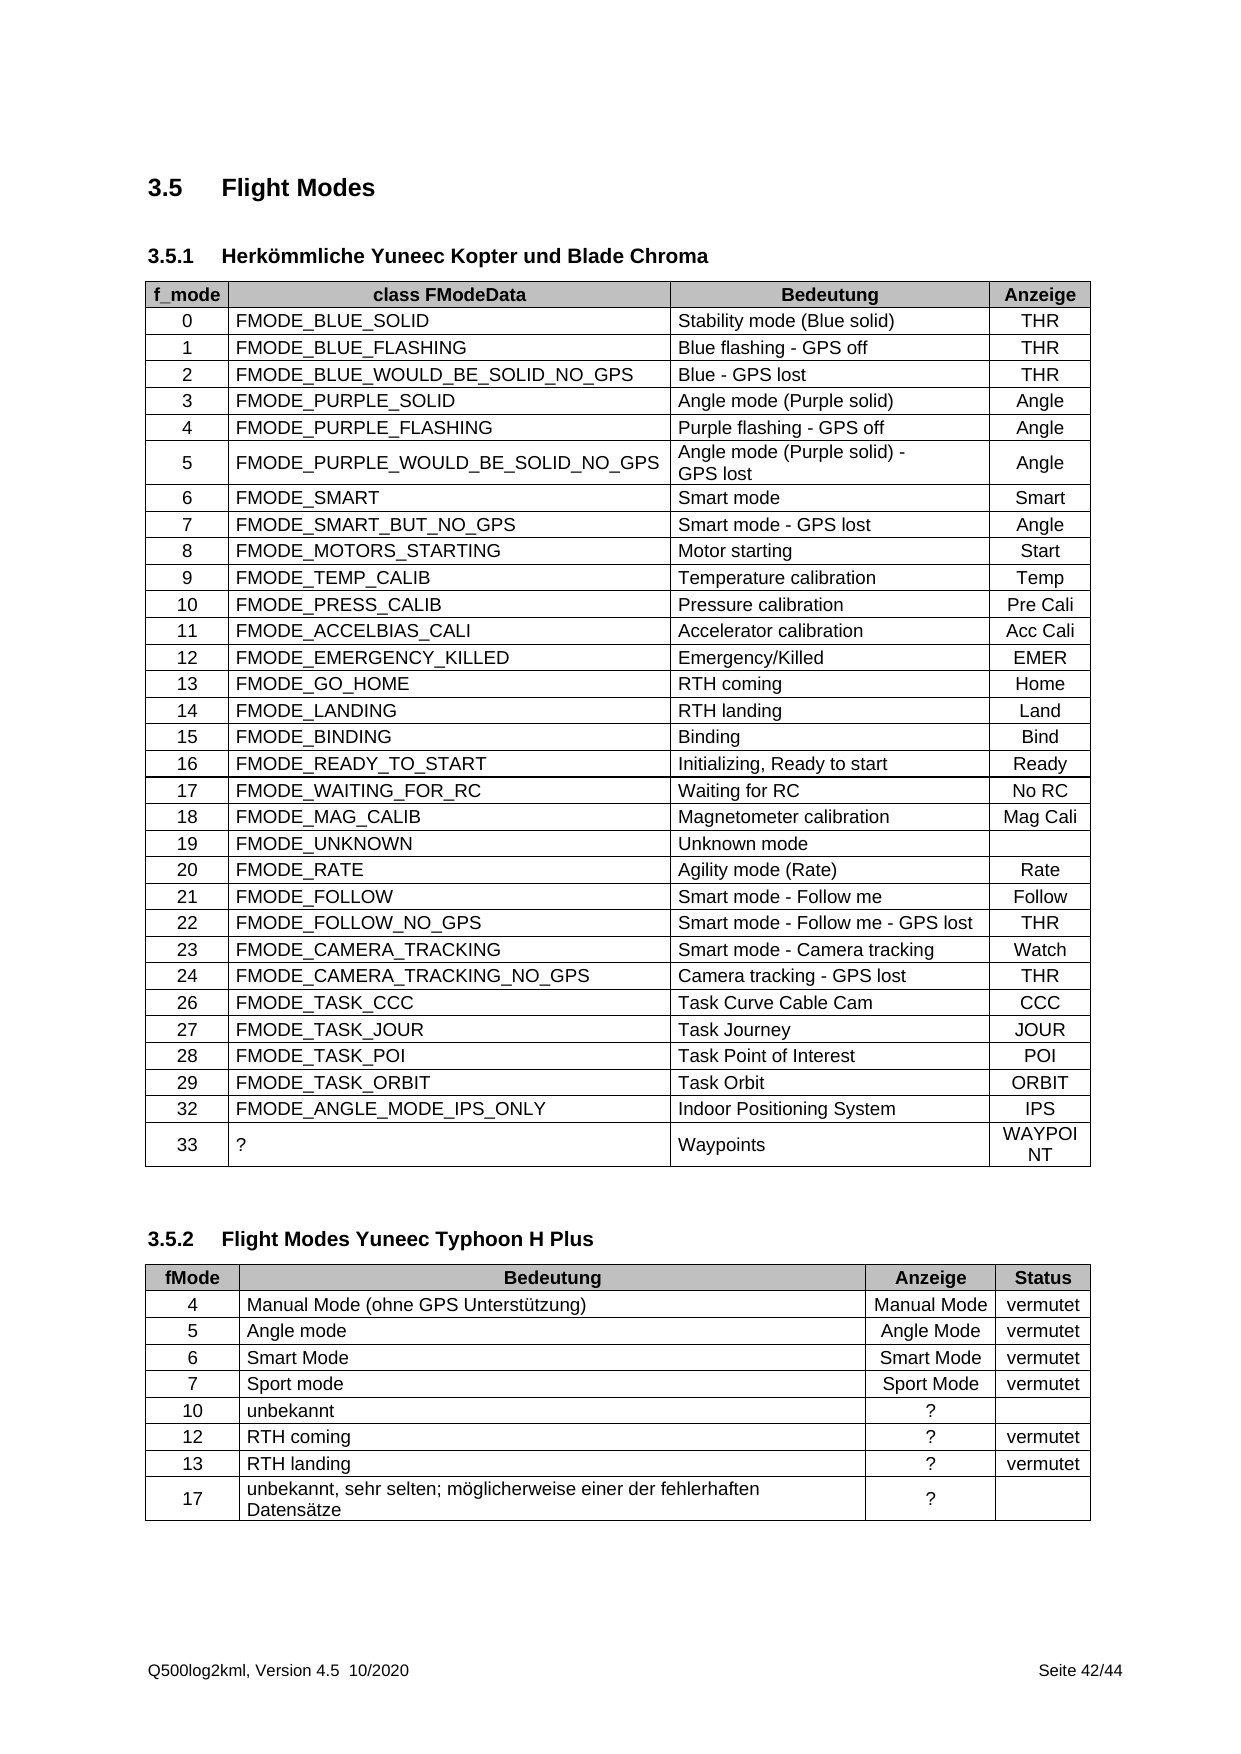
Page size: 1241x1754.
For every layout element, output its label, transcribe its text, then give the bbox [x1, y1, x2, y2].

table_cell FMODE_TASK_JOUR [229, 1016, 670, 1042]
table_cell WAYPOINT [990, 1123, 1090, 1166]
table_cell Angle [990, 441, 1090, 484]
table_cell Angle mode [240, 1318, 865, 1343]
table_cell Temperature calibration [671, 565, 989, 590]
table_cell [990, 831, 1090, 856]
table_cell Sport mode [240, 1371, 865, 1397]
table_cell FMODE_TASK_CCC [229, 990, 670, 1015]
table_cell 17 [146, 1477, 239, 1520]
table_cell Initializing, Ready to start [671, 751, 989, 776]
table_cell 0 [146, 308, 228, 334]
table_cell 23 [146, 937, 228, 962]
table_cell FMODE_TASK_ORBIT [229, 1070, 670, 1095]
table_header Bedeutung [240, 1265, 865, 1290]
table_cell vermutet [996, 1345, 1090, 1370]
table_cell RTH coming [240, 1424, 865, 1450]
table_cell 1 [146, 335, 228, 360]
table_header Bedeutung [671, 282, 989, 307]
table_cell Rate [990, 857, 1090, 883]
table_cell FMODE_ACCELBIAS_CALI [229, 618, 670, 643]
table_cell Smart mode - Follow me [671, 884, 989, 909]
table_cell Home [990, 671, 1090, 697]
table_cell 18 [146, 804, 228, 829]
table_cell FMODE_TEMP_CALIB [229, 565, 670, 590]
table_cell 19 [146, 831, 228, 856]
table_cell 27 [146, 1016, 228, 1042]
table_cell Bind [990, 724, 1090, 750]
table_cell 22 [146, 910, 228, 936]
table_cell 26 [146, 990, 228, 1015]
table_cell Ready [990, 751, 1090, 776]
table_cell ? [866, 1398, 995, 1423]
table_cell 4 [146, 1291, 239, 1317]
table_cell THR [990, 910, 1090, 936]
table_cell FMODE_CAMERA_TRACKING_NO_GPS [229, 963, 670, 989]
table_cell 5 [146, 441, 228, 484]
table_cell 6 [146, 485, 228, 511]
table_cell Angle [990, 512, 1090, 537]
table_cell POI [990, 1043, 1090, 1068]
table_cell 11 [146, 618, 228, 643]
table_cell FMODE_FOLLOW [229, 884, 670, 909]
table_cell THR [990, 308, 1090, 334]
table_cell 13 [146, 671, 228, 697]
table_cell vermutet [996, 1424, 1090, 1450]
table_cell THR [990, 335, 1090, 360]
table_cell 8 [146, 538, 228, 564]
table_cell FMODE_SMART_BUT_NO_GPS [229, 512, 670, 537]
table_cell 17 [146, 778, 228, 803]
table_cell Pressure calibration [671, 591, 989, 617]
table_cell Binding [671, 724, 989, 750]
table_cell Smart [990, 485, 1090, 511]
table_cell Smart mode - Camera tracking [671, 937, 989, 962]
table_cell 13 [146, 1451, 239, 1476]
table_cell 14 [146, 698, 228, 723]
table_cell FMODE_BLUE_FLASHING [229, 335, 670, 360]
table_cell Magnetometer calibration [671, 804, 989, 829]
table_cell FMODE_LANDING [229, 698, 670, 723]
table_cell FMODE_BLUE_SOLID [229, 308, 670, 334]
table_cell CCC [990, 990, 1090, 1015]
table_cell Purple flashing - GPS off [671, 415, 989, 440]
table_header Status [996, 1265, 1090, 1290]
table_cell THR [990, 963, 1090, 989]
table_cell 20 [146, 857, 228, 883]
table_cell Unknown mode [671, 831, 989, 856]
table_cell 2 [146, 361, 228, 387]
table_cell FMODE_BLUE_WOULD_BE_SOLID_NO_GPS [229, 361, 670, 387]
table_cell Smart mode - Follow me - GPS lost [671, 910, 989, 936]
table_cell ? [866, 1451, 995, 1476]
table_cell FMODE_FOLLOW_NO_GPS [229, 910, 670, 936]
table_cell 29 [146, 1070, 228, 1095]
table_cell FMODE_UNKNOWN [229, 831, 670, 856]
table_cell FMODE_SMART [229, 485, 670, 511]
table_cell FMODE_RATE [229, 857, 670, 883]
table_cell 7 [146, 1371, 239, 1397]
table_cell FMODE_PURPLE_WOULD_BE_SOLID_NO_GPS [229, 441, 670, 484]
table_cell Temp [990, 565, 1090, 590]
table_cell FMODE_BINDING [229, 724, 670, 750]
subtitle Flight Modes Yuneec Typhoon H Plus [148, 1227, 1093, 1251]
table_cell Waiting for RC [671, 778, 989, 803]
table_cell Angle [990, 415, 1090, 440]
table_cell FMODE_MOTORS_STARTING [229, 538, 670, 564]
table_cell 33 [146, 1123, 228, 1166]
table_cell [996, 1398, 1090, 1423]
table_cell FMODE_ANGLE_MODE_IPS_ONLY [229, 1096, 670, 1122]
table_cell vermutet [996, 1451, 1090, 1476]
table_cell Accelerator calibration [671, 618, 989, 643]
table_cell vermutet [996, 1318, 1090, 1343]
table_header class FModeData [229, 282, 670, 307]
table_cell ORBIT [990, 1070, 1090, 1095]
table_cell Smart mode [671, 485, 989, 511]
table_cell FMODE_CAMERA_TRACKING [229, 937, 670, 962]
table_cell ? [866, 1477, 995, 1520]
table_cell vermutet [996, 1371, 1090, 1397]
table_cell FMODE_TASK_POI [229, 1043, 670, 1068]
table_cell IPS [990, 1096, 1090, 1122]
table_cell 10 [146, 1398, 239, 1423]
table_cell Stability mode (Blue solid) [671, 308, 989, 334]
table_cell Manual Mode (ohne GPS Unterstützung) [240, 1291, 865, 1317]
table_cell FMODE_PURPLE_FLASHING [229, 415, 670, 440]
table_cell ? [866, 1424, 995, 1450]
table_cell RTH landing [671, 698, 989, 723]
table_cell Smart Mode [240, 1345, 865, 1370]
table_cell Mag Cali [990, 804, 1090, 829]
table_cell 3 [146, 388, 228, 413]
table_cell Land [990, 698, 1090, 723]
table_cell EMER [990, 645, 1090, 670]
table_cell Smart mode - GPS lost [671, 512, 989, 537]
table_cell Watch [990, 937, 1090, 962]
table_cell 32 [146, 1096, 228, 1122]
table_cell Task Curve Cable Cam [671, 990, 989, 1015]
table_cell unbekannt, sehr selten; möglicherweise einer der fehlerhaften Datensätze [240, 1477, 865, 1520]
table_cell 24 [146, 963, 228, 989]
table_header fMode [146, 1265, 239, 1290]
table_cell FMODE_GO_HOME [229, 671, 670, 697]
table_cell 16 [146, 751, 228, 776]
table_cell 6 [146, 1345, 239, 1370]
table_cell FMODE_WAITING_FOR_RC [229, 778, 670, 803]
table_cell Indoor Positioning System [671, 1096, 989, 1122]
table_cell RTH landing [240, 1451, 865, 1476]
table_cell Angle mode (Purple solid) - GPS lost [671, 441, 989, 484]
table_cell THR [990, 361, 1090, 387]
table_cell ? [229, 1123, 670, 1166]
table_cell 5 [146, 1318, 239, 1343]
table_cell Blue flashing - GPS off [671, 335, 989, 360]
table_cell Angle [990, 388, 1090, 413]
table_cell 7 [146, 512, 228, 537]
table_cell 28 [146, 1043, 228, 1068]
table_cell Task Orbit [671, 1070, 989, 1095]
table_cell 4 [146, 415, 228, 440]
table_cell Acc Cali [990, 618, 1090, 643]
table_cell FMODE_MAG_CALIB [229, 804, 670, 829]
table_cell Waypoints [671, 1123, 989, 1166]
table_cell Smart Mode [866, 1345, 995, 1370]
table_cell [996, 1477, 1090, 1520]
table_cell Task Journey [671, 1016, 989, 1042]
table_cell FMODE_PURPLE_SOLID [229, 388, 670, 413]
table_header f_mode [146, 282, 228, 307]
table_cell vermutet [996, 1291, 1090, 1317]
table_cell RTH coming [671, 671, 989, 697]
table_cell Sport Mode [866, 1371, 995, 1397]
table_cell Manual Mode [866, 1291, 995, 1317]
table_cell FMODE_READY_TO_START [229, 751, 670, 776]
table_cell 15 [146, 724, 228, 750]
table_cell Angle Mode [866, 1318, 995, 1343]
table_cell Agility mode (Rate) [671, 857, 989, 883]
table_cell No RC [990, 778, 1090, 803]
table_cell Task Point of Interest [671, 1043, 989, 1068]
table_header Anzeige [990, 282, 1090, 307]
table_cell Start [990, 538, 1090, 564]
table_cell 12 [146, 1424, 239, 1450]
table_cell unbekannt [240, 1398, 865, 1423]
table_cell Camera tracking - GPS lost [671, 963, 989, 989]
table_cell Blue - GPS lost [671, 361, 989, 387]
table_cell 10 [146, 591, 228, 617]
table_cell Pre Cali [990, 591, 1090, 617]
table_cell FMODE_PRESS_CALIB [229, 591, 670, 617]
subtitle Flight Modes [148, 173, 1093, 201]
table_cell Follow [990, 884, 1090, 909]
table_cell FMODE_EMERGENCY_KILLED [229, 645, 670, 670]
table_cell Motor starting [671, 538, 989, 564]
table_cell 12 [146, 645, 228, 670]
table_cell Emergency/Killed [671, 645, 989, 670]
table_cell 21 [146, 884, 228, 909]
table_cell 9 [146, 565, 228, 590]
subtitle Herkömmliche Yuneec Kopter und Blade Chroma [148, 244, 1093, 268]
table_cell JOUR [990, 1016, 1090, 1042]
table_cell Angle mode (Purple solid) [671, 388, 989, 413]
table_header Anzeige [866, 1265, 995, 1290]
